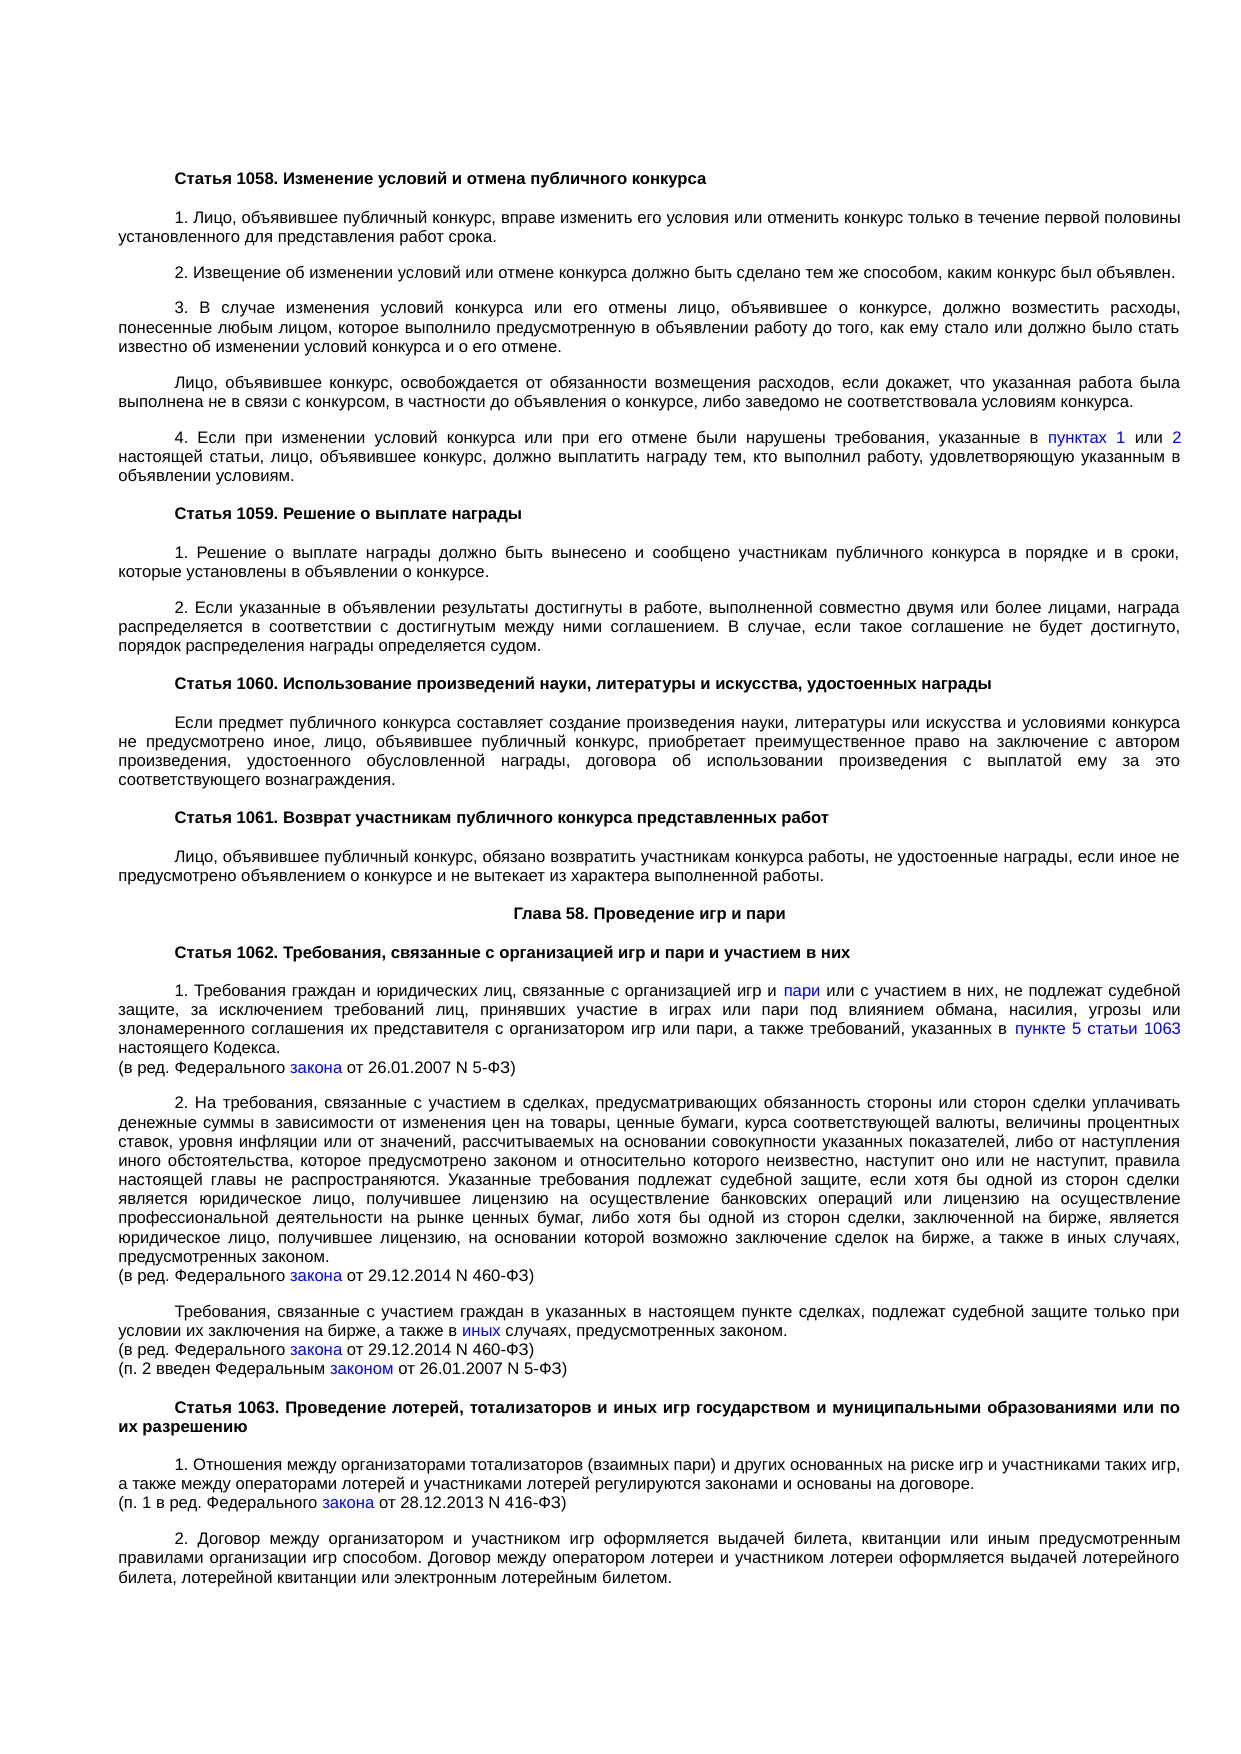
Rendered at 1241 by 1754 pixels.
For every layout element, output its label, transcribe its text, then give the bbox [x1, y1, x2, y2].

subtitle Статья 1062. Требования, связанные с организацией игр и пари и участием в них [118, 942, 1181, 962]
text 1. Решение о выплате награды должно быть вынесено и сообщено участникам публичного конкурса в порядке и в сроки, которые установлены в объявлении о конкурсе. [118, 542, 1181, 581]
text Если предмет публичного конкурса составляет создание произведения науки, литературы или искусства и условиями конкурса не предусмотрено иное, лицо, объявившее публичный конкурс, приобретает преимущественное право на заключение с автором произведения, удостоенного обусловленной награды, договора об использовании произведения с выплатой ему за это соответствующего вознаграждения. [118, 712, 1181, 789]
text Лицо, объявившее конкурс, освобождается от обязанности возмещения расходов, если докажет, что указанная работа была выполнена не в связи с конкурсом, в частности до объявления о конкурсе, либо заведомо не соответствовала условиям конкурса. [118, 372, 1181, 411]
text 2. Извещение об изменении условий или отмене конкурса должно быть сделано тем же способом, каким конкурс был объявлен. [118, 262, 1181, 282]
text 1. Требования граждан и юридических лиц, связанные с организацией игр и пари или с участием в них, не подлежат судебной защите, за исключением требований лиц, принявших участие в играх или пари под влиянием обмана, насилия, угрозы или злонамеренного соглашения их представителя с организатором игр или пари, а также требований, указанных в пункте 5 статьи 1063 настоящего Кодекса. [118, 981, 1181, 1057]
text 4. Если при изменении условий конкурса или при его отмене были нарушены требования, указанные в пунктах 1 или 2 настоящей статьи, лицо, объявившее конкурс, должно выплатить награду тем, кто выполнил работу, удовлетворяющую указанным в объявлении условиям. [118, 427, 1181, 485]
subtitle Статья 1058. Изменение условий и отмена публичного конкурса [118, 169, 1181, 188]
text 1. Отношения между организаторами тотализаторов (взаимных пари) и других основанных на риске игр и участниками таких игр, а также между операторами лотерей и участниками лотерей регулируются законами и основаны на договоре. [118, 1455, 1181, 1493]
text (в ред. Федерального закона от 29.12.2014 N 460-ФЗ) [118, 1266, 1181, 1285]
text (п. 2 введен Федеральным законом от 26.01.2007 N 5-ФЗ) [118, 1359, 1181, 1378]
text 2. Договор между организатором и участником игр оформляется выдачей билета, квитанции или иным предусмотренным правилами организации игр способом. Договор между оператором лотереи и участником лотереи оформляется выдачей лотерейного билета, лотерейной квитанции или электронным лотерейным билетом. [118, 1529, 1181, 1587]
text 1. Лицо, объявившее публичный конкурс, вправе изменить его условия или отменить конкурс только в течение первой половины установленного для представления работ срока. [118, 207, 1181, 246]
text (п. 1 в ред. Федерального закона от 28.12.2013 N 416-ФЗ) [118, 1493, 1181, 1512]
subtitle Статья 1060. Использование произведений науки, литературы и искусства, удостоенных награды [118, 674, 1181, 693]
subtitle Статья 1059. Решение о выплате награды [118, 504, 1181, 523]
text (в ред. Федерального закона от 26.01.2007 N 5-ФЗ) [118, 1057, 1181, 1077]
text (в ред. Федерального закона от 29.12.2014 N 460-ФЗ) [118, 1340, 1181, 1359]
text Требования, связанные с участием граждан в указанных в настоящем пункте сделках, подлежат судебной защите только при условии их заключения на бирже, а также в иных случаях, предусмотренных законом. [118, 1302, 1181, 1340]
text 2. На требования, связанные с участием в сделках, предусматривающих обязанность стороны или сторон сделки уплачивать денежные суммы в зависимости от изменения цен на товары, ценные бумаги, курса соответствующей валюты, величины процентных ставок, уровня инфляции или от значений, рассчитываемых на основании совокупности указанных показателей, либо от наступления иного обстоятельства, которое предусмотрено законом и относительно которого неизвестно, наступит оно или не наступит, правила настоящей главы не распространяются. Указанные требования подлежат судебной защите, если хотя бы одной из сторон сделки является юридическое лицо, получившее лицензию на осуществление банковских операций или лицензию на осуществление профессиональной деятельности на рынке ценных бумаг, либо хотя бы одной из сторон сделки, заключенной на бирже, является юридическое лицо, получившее лицензию, на основании которой возможно заключение сделок на бирже, а также в иных случаях, предусмотренных законом. [118, 1093, 1181, 1266]
text 3. В случае изменения условий конкурса или его отмены лицо, объявившее о конкурсе, должно возместить расходы, понесенные любым лицом, которое выполнило предусмотренную в объявлении работу до того, как ему стало или должно было стать известно об изменении условий конкурса и о его отмене. [118, 298, 1181, 356]
subtitle Статья 1061. Возврат участникам публичного конкурса представленных работ [118, 808, 1181, 827]
text Лицо, объявившее публичный конкурс, обязано возвратить участникам конкурса работы, не удостоенные награды, если иное не предусмотрено объявлением о конкурсе и не вытекает из характера выполненной работы. [118, 847, 1181, 885]
subtitle Статья 1063. Проведение лотерей, тотализаторов и иных игр государством и муниципальными образованиями или по их разрешению [118, 1397, 1181, 1436]
subtitle Глава 58. Проведение игр и пари [118, 904, 1181, 923]
text 2. Если указанные в объявлении результаты достигнуты в работе, выполненной совместно двумя или более лицами, награда распределяется в соответствии с достигнутым между ними соглашением. В случае, если такое соглашение не будет достигнуто, порядок распределения награды определяется судом. [118, 597, 1181, 655]
